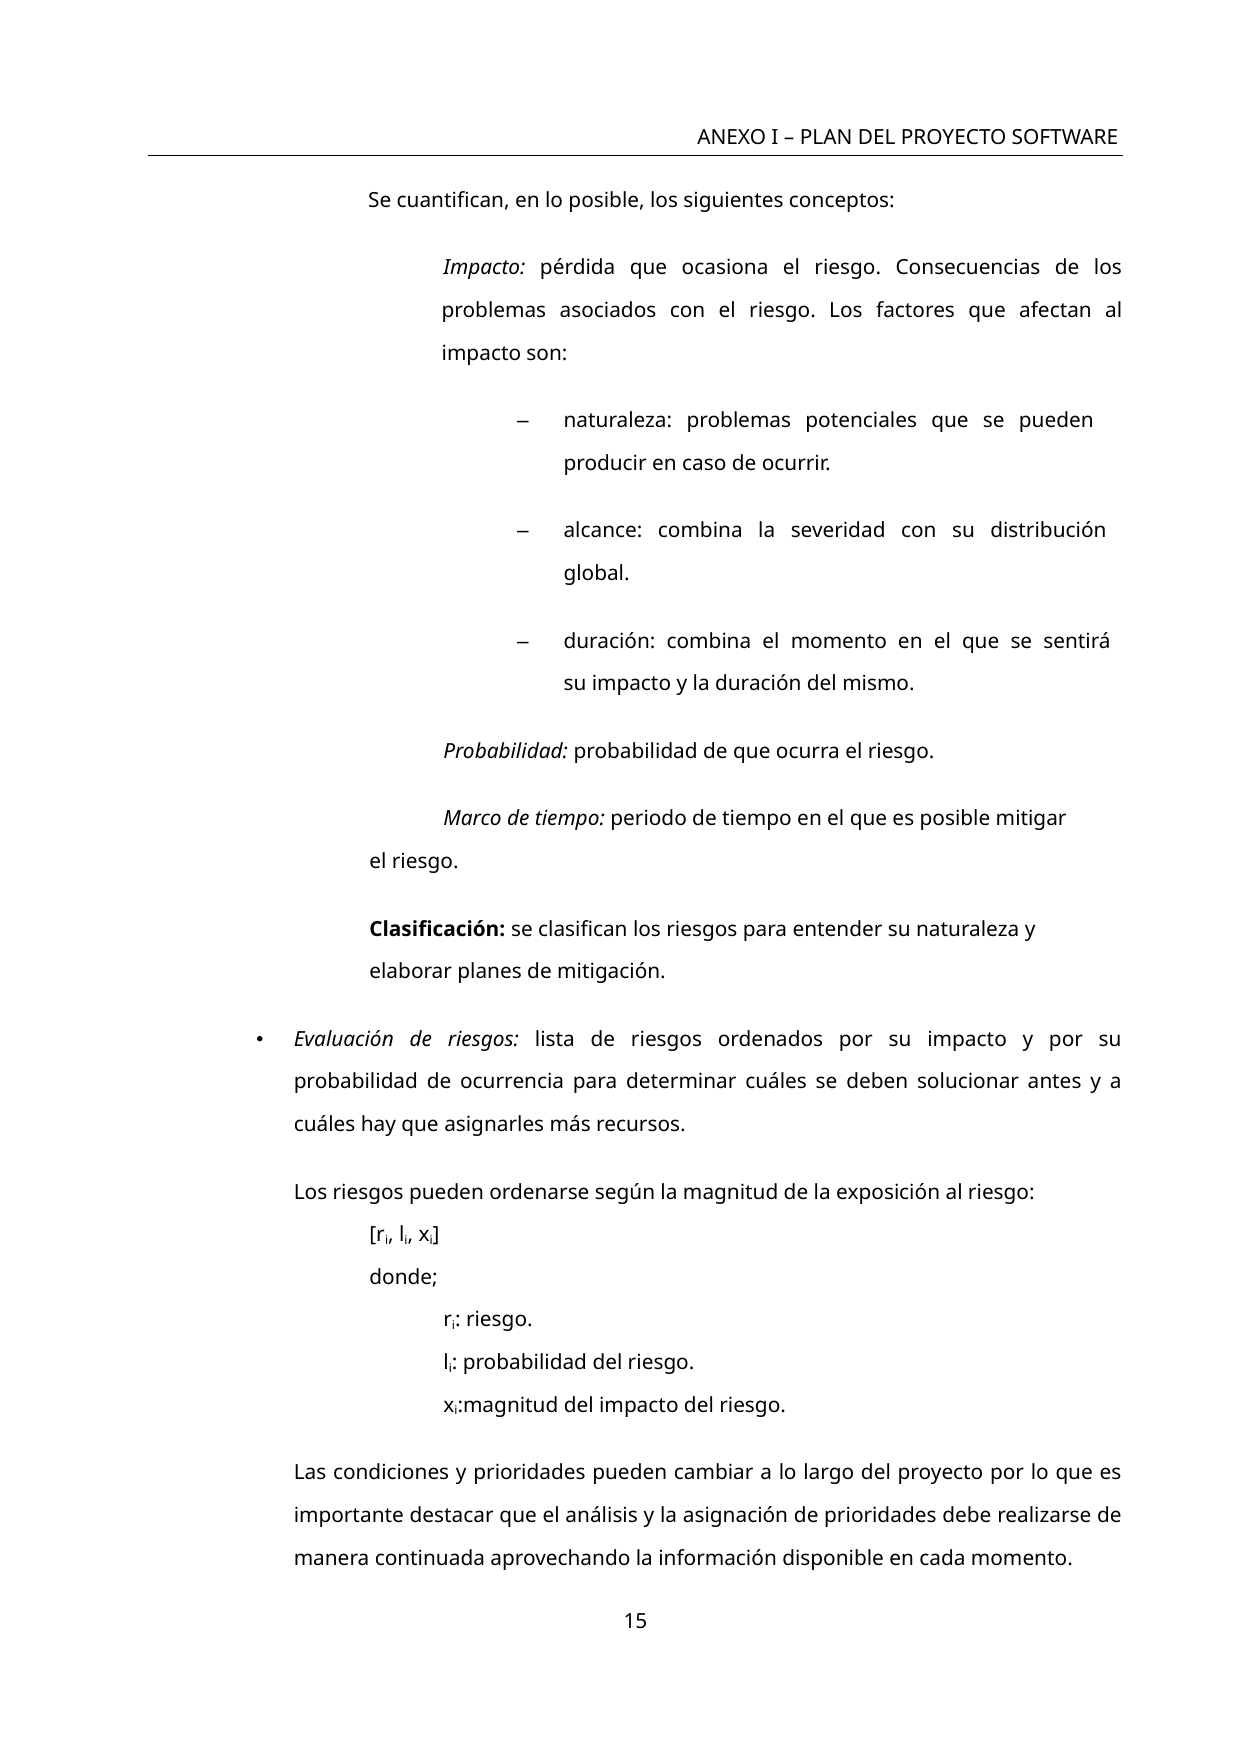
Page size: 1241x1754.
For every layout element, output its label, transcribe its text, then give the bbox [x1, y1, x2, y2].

list Probabilidad: probabilidad de que ocurra el riesgo. [256, 736, 1123, 764]
list Clasificación: se clasifican los riesgos para entender su naturaleza y elaborar planes de mitigación. [256, 914, 1123, 985]
list naturaleza: problemas potenciales que se pueden producir en caso de ocurrir. [517, 405, 1123, 476]
list Impacto: pérdida que ocasiona el riesgo. Consecuencias de los problemas asociados con el riesgo. Los factores que afectan al impacto son: [440, 252, 1123, 366]
list Marco de tiempo: periodo de tiempo en el que es posible mitigar el riesgo. [256, 803, 1123, 874]
list Se cuantifican, en lo posible, los siguientes conceptos: [368, 185, 1123, 213]
list Las condiciones y prioridades pueden cambiar a lo largo del proyecto por lo que es importante destacar que el análisis y la asignación de prioridades debe realizarse de manera continuada aprovechando la información disponible en cada momento. [256, 1457, 1123, 1571]
list alcance: combina la severidad con su distribución global. [517, 516, 1123, 587]
list Evaluación de riesgos: lista de riesgos ordenados por su impacto y por su probabilidad de ocurrencia para determinar cuáles se deben solucionar antes y a cuáles hay que asignarles más recursos. [256, 1024, 1123, 1138]
list duración: combina el momento en el que se sentirá su impacto y la duración del mismo. [517, 626, 1123, 697]
list Los riesgos pueden ordenarse según la magnitud de la exposición al riesgo: [ri, li, xi] donde; ri: riesgo. li: probabilidad del riesgo. xi:magnitud del impacto del riesgo. [256, 1177, 1123, 1418]
